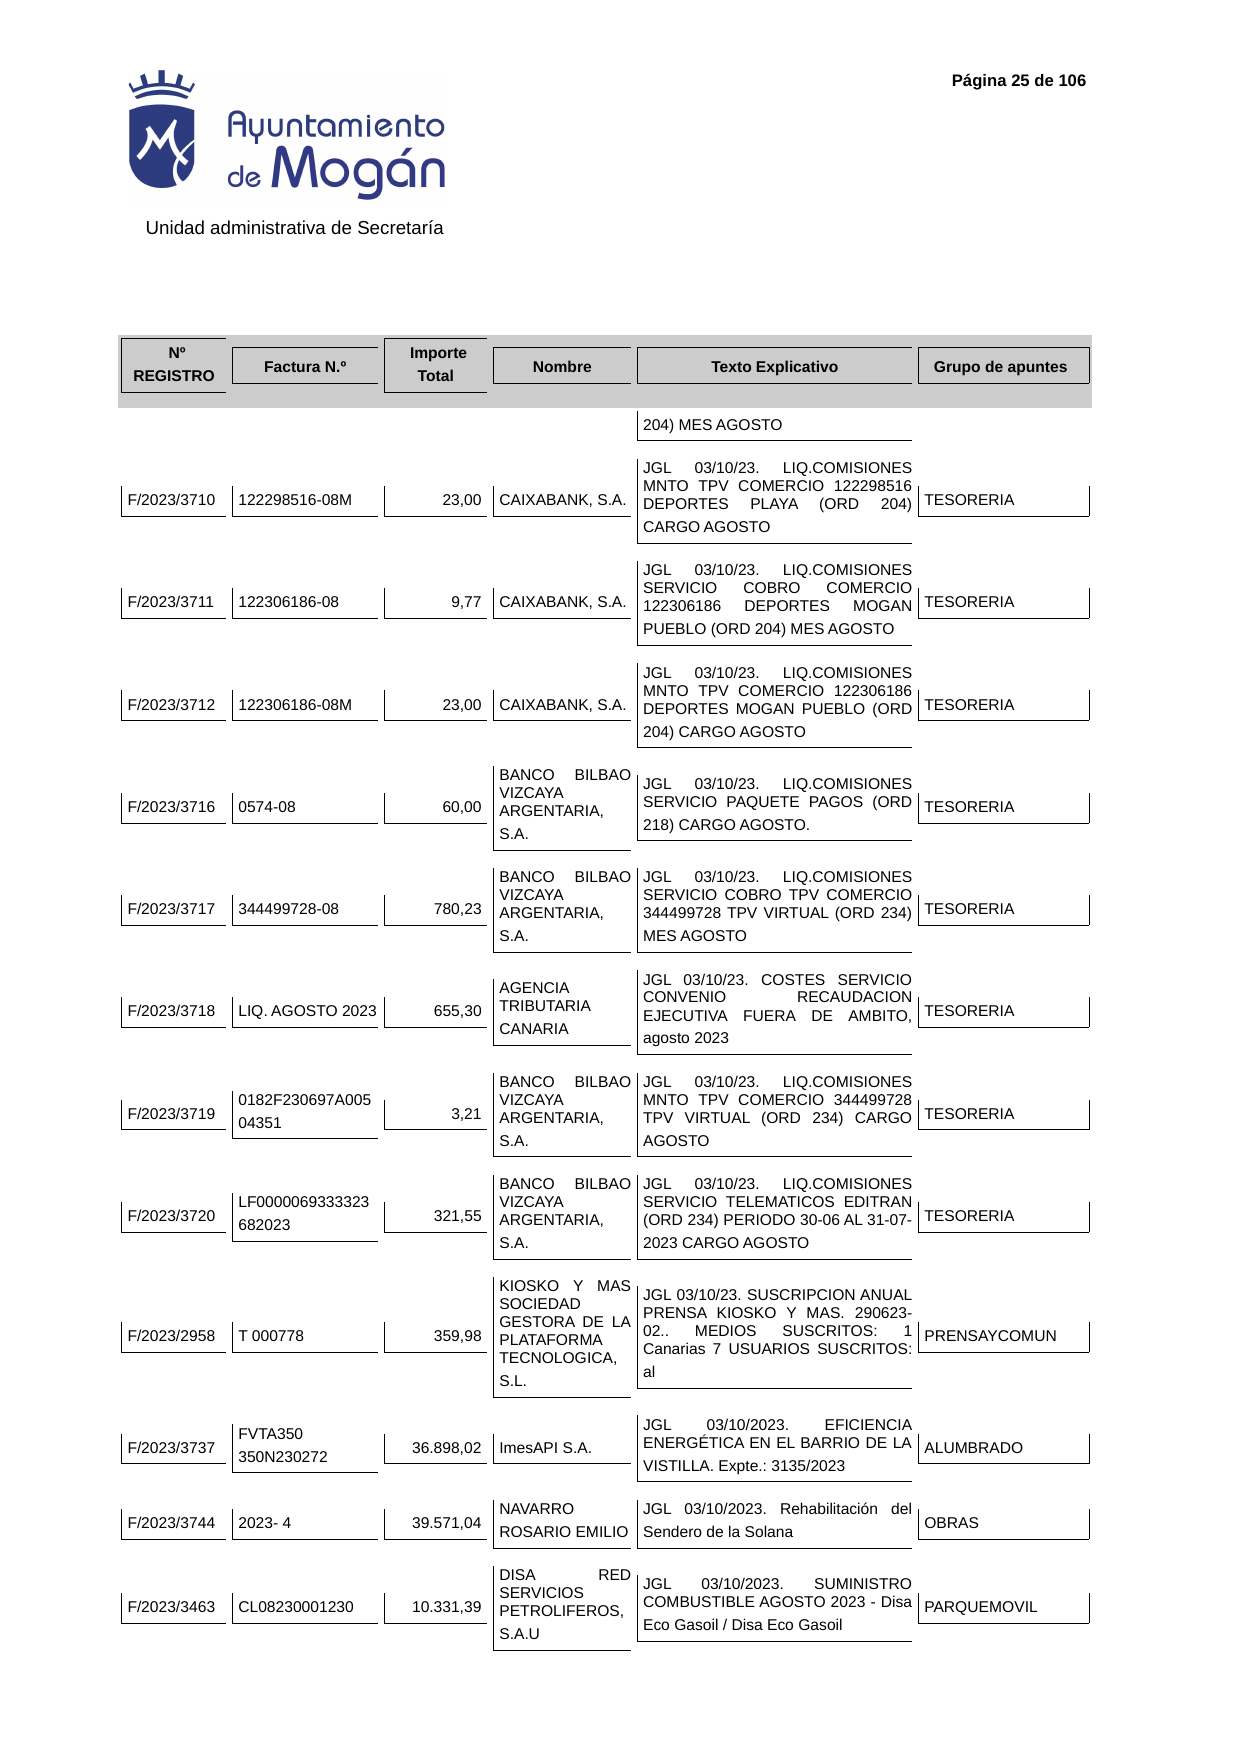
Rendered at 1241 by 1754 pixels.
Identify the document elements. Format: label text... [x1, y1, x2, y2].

table_header Nombre [490, 335, 634, 408]
table_cell [229, 408, 381, 456]
table_cell 23,00 [381, 660, 490, 763]
table_cell 10.331,39 [381, 1563, 490, 1665]
table_cell JGL 03/10/23. LIQ.COMISIONES MNTO TPV COMERCIO 122298516 DEPORTES PLAYA (ORD 204) CARGO AGOSTO [634, 456, 915, 558]
table_cell CAIXABANK, S.A. [490, 456, 634, 558]
table_cell 780,23 [381, 865, 490, 967]
table_cell JGL 03/10/23. LIQ.COMISIONES SERVICIO COBRO TPV COMERCIO 344499728 TPV VIRTUAL (ORD 234) MES AGOSTO [634, 865, 915, 967]
table_cell [915, 408, 1092, 456]
table_cell F/2023/3717 [118, 865, 229, 967]
table_cell 655,30 [381, 967, 490, 1069]
table_cell KIOSKO Y MAS SOCIEDAD GESTORA DE LA PLATAFORMA TECNOLOGICA, S.L. [490, 1274, 634, 1412]
table_cell 122306186-08 [229, 558, 381, 660]
table_cell 23,00 [381, 456, 490, 558]
table_cell JGL 03/10/2023. SUMINISTRO COMBUSTIBLE AGOSTO 2023 - Disa Eco Gasoil / Disa Eco Gasoil [634, 1563, 915, 1665]
table_cell FVTA350 350N230272 [229, 1413, 381, 1497]
table_cell [381, 408, 490, 456]
table_cell 9,77 [381, 558, 490, 660]
table_cell F/2023/3718 [118, 967, 229, 1069]
table_cell BANCO BILBAO VIZCAYA ARGENTARIA, S.A. [490, 1172, 634, 1274]
table_cell CAIXABANK, S.A. [490, 558, 634, 660]
table_cell 321,55 [381, 1172, 490, 1274]
table_cell JGL 03/10/2023. EFICIENCIA ENERGÉTICA EN EL BARRIO DE LA VISTILLA. Expte.: 3135/2023 [634, 1413, 915, 1497]
table_cell JGL 03/10/23. LIQ.COMISIONES SERVICIO PAQUETE PAGOS (ORD 218) CARGO AGOSTO. [634, 763, 915, 865]
table_cell PRENSAYCOMUN [915, 1274, 1092, 1412]
table_cell TESORERIA [915, 660, 1092, 763]
table_cell CAIXABANK, S.A. [490, 660, 634, 763]
table_cell 36.898,02 [381, 1413, 490, 1497]
table_cell JGL 03/10/23. SUSCRIPCION ANUAL PRENSA KIOSKO Y MAS. 290623-02.. MEDIOS SUSCRITOS: 1 Canarias 7 USUARIOS SUSCRITOS: al [634, 1274, 915, 1412]
table_cell TESORERIA [915, 865, 1092, 967]
table_cell TESORERIA [915, 1172, 1092, 1274]
table_cell 2023- 4 [229, 1497, 381, 1563]
table_header Factura N.º [229, 335, 381, 408]
table_cell BANCO BILBAO VIZCAYA ARGENTARIA, S.A. [490, 865, 634, 967]
table_cell JGL 03/10/23. LIQ.COMISIONES MNTO TPV COMERCIO 344499728 TPV VIRTUAL (ORD 234) CARGO AGOSTO [634, 1070, 915, 1172]
table_cell TESORERIA [915, 763, 1092, 865]
table_cell 60,00 [381, 763, 490, 865]
table_cell F/2023/3710 [118, 456, 229, 558]
table_cell AGENCIA TRIBUTARIA CANARIA [490, 967, 634, 1069]
table_cell BANCO BILBAO VIZCAYA ARGENTARIA, S.A. [490, 1070, 634, 1172]
table_header Importe Total [381, 335, 490, 408]
table_header Nº REGISTRO [118, 335, 229, 408]
table_cell PARQUEMOVIL [915, 1563, 1092, 1665]
table_cell ALUMBRADO [915, 1413, 1092, 1497]
table_cell F/2023/3720 [118, 1172, 229, 1274]
table_cell 0574-08 [229, 763, 381, 865]
table_cell TESORERIA [915, 558, 1092, 660]
table_cell JGL 03/10/23. COSTES SERVICIO CONVENIO RECAUDACION EJECUTIVA FUERA DE AMBITO, agosto 2023 [634, 967, 915, 1069]
picture [128, 70, 445, 206]
table_cell CL08230001230 [229, 1563, 381, 1665]
table_cell T 000778 [229, 1274, 381, 1412]
table_cell 359,98 [381, 1274, 490, 1412]
table_cell F/2023/3463 [118, 1563, 229, 1665]
table_cell 3,21 [381, 1070, 490, 1172]
table_cell 344499728-08 [229, 865, 381, 967]
table_cell JGL 03/10/23. LIQ.COMISIONES SERVICIO TELEMATICOS EDITRAN (ORD 234) PERIODO 30-06 AL 31-07-2023 CARGO AGOSTO [634, 1172, 915, 1274]
table_cell DISA RED SERVICIOS PETROLIFEROS, S.A.U [490, 1563, 634, 1665]
table_cell JGL 03/10/23. LIQ.COMISIONES MNTO TPV COMERCIO 122306186 DEPORTES MOGAN PUEBLO (ORD 204) CARGO AGOSTO [634, 660, 915, 763]
table_cell F/2023/3716 [118, 763, 229, 865]
table_cell 122306186-08M [229, 660, 381, 763]
table_cell 122298516-08M [229, 456, 381, 558]
table_cell F/2023/3719 [118, 1070, 229, 1172]
table_cell ImesAPI S.A. [490, 1413, 634, 1497]
table_cell 0182F230697A00504351 [229, 1070, 381, 1172]
table_header Texto Explicativo [634, 335, 915, 408]
table_cell 39.571,04 [381, 1497, 490, 1563]
table_cell F/2023/3712 [118, 660, 229, 763]
table_cell JGL 03/10/2023. Rehabilitación del Sendero de la Solana [634, 1497, 915, 1563]
table_cell TESORERIA [915, 967, 1092, 1069]
table_cell NAVARRO ROSARIO EMILIO [490, 1497, 634, 1563]
table_cell [118, 408, 229, 456]
table_cell JGL 03/10/23. LIQ.COMISIONES SERVICIO COBRO COMERCIO 122306186 DEPORTES MOGAN PUEBLO (ORD 204) MES AGOSTO [634, 558, 915, 660]
table_header Grupo de apuntes [915, 335, 1092, 408]
table_cell BANCO BILBAO VIZCAYA ARGENTARIA, S.A. [490, 763, 634, 865]
table_cell F/2023/3711 [118, 558, 229, 660]
table_cell LF0000069333323682023 [229, 1172, 381, 1274]
table_cell TESORERIA [915, 456, 1092, 558]
table_cell TESORERIA [915, 1070, 1092, 1172]
table_cell LIQ. AGOSTO 2023 [229, 967, 381, 1069]
table_cell F/2023/3744 [118, 1497, 229, 1563]
table_cell OBRAS [915, 1497, 1092, 1563]
table_cell 204) MES AGOSTO [634, 408, 915, 456]
table_cell [490, 408, 634, 456]
table_cell F/2023/2958 [118, 1274, 229, 1412]
table_cell F/2023/3737 [118, 1413, 229, 1497]
